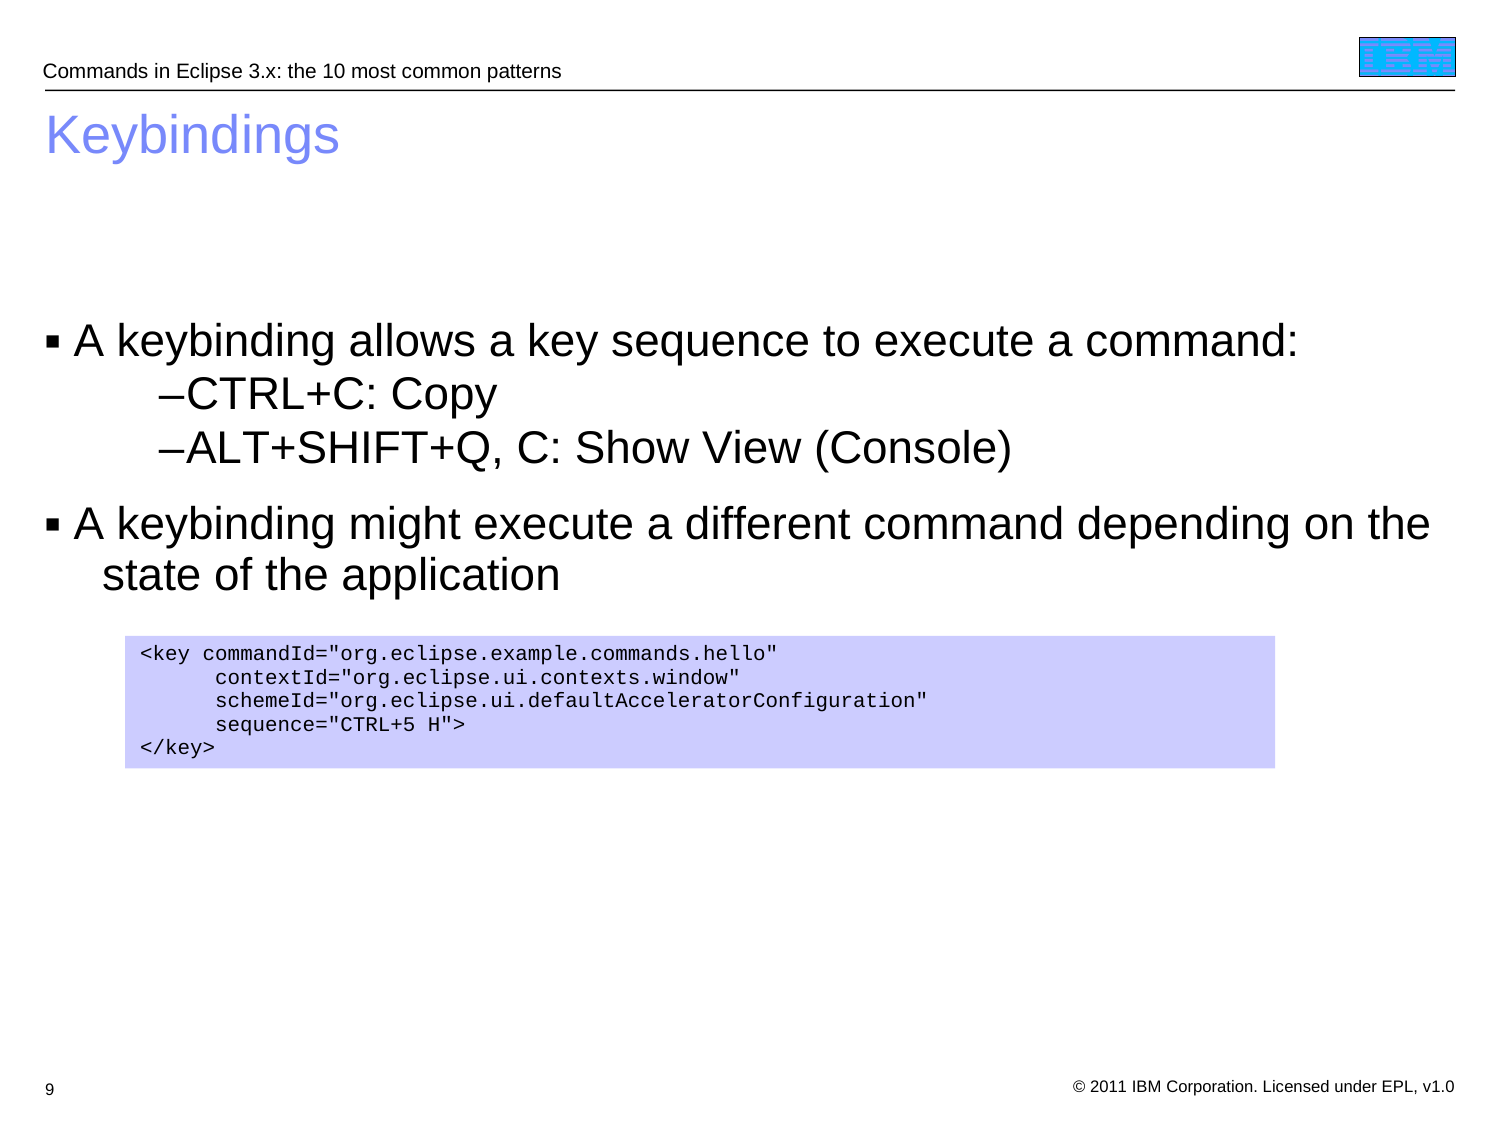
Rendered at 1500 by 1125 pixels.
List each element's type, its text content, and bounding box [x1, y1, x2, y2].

text_box Commands in Eclipse 3.x: the 10 most common patterns [27, 37, 1312, 83]
list A keybinding allows a key sequence to execute a command: CTRL+C: Copy ALT+SHIFT+Q, C: Show View (Console) A keybinding might execute a different command depending on the state of the application [30, 307, 1456, 1058]
text_box <key commandId="org.eclipse.example.commands.hello" contextId="org.eclipse.ui.contexts.window" schemeId="org.eclipse.ui.defaultAcceleratorConfiguration" sequence="CTRL+5 H"> </key> [125, 635, 1276, 769]
title Keybindings [30, 97, 1456, 218]
